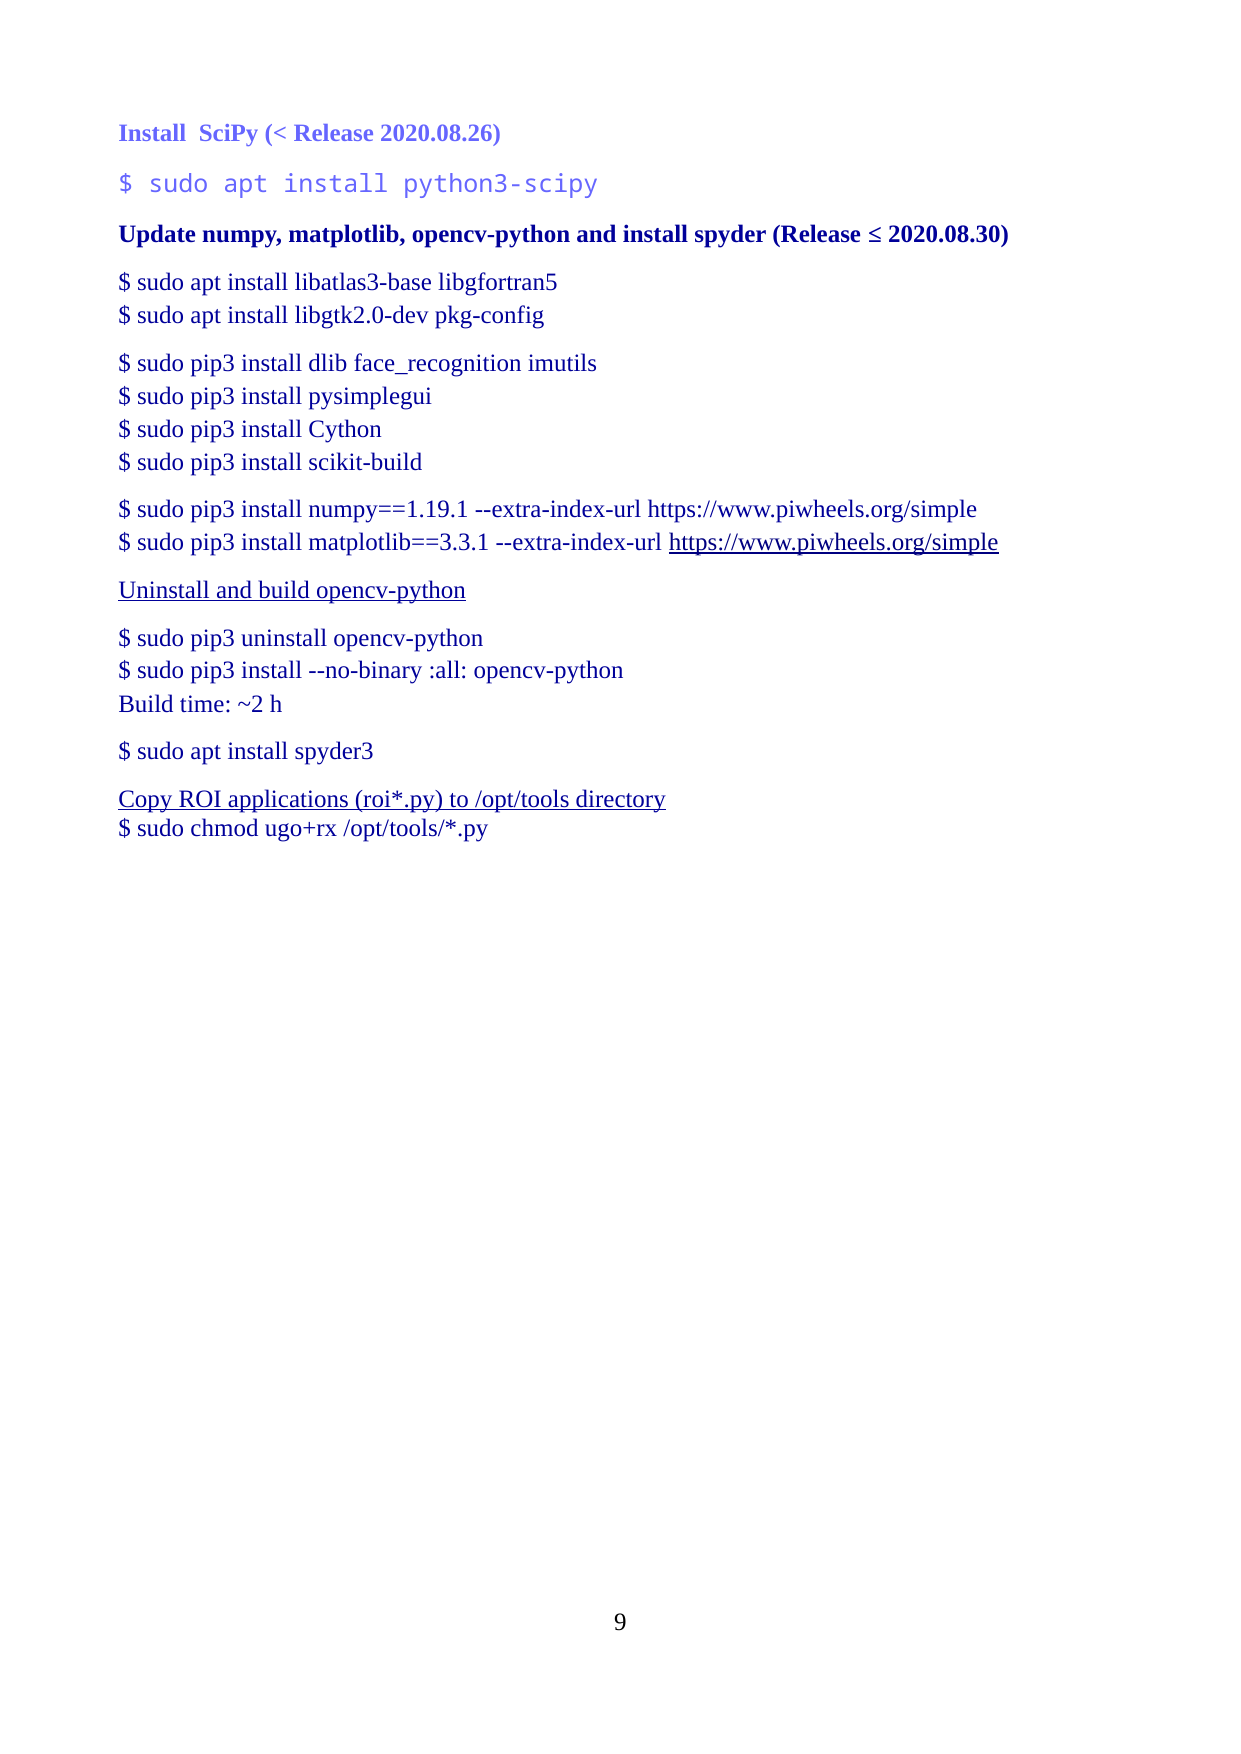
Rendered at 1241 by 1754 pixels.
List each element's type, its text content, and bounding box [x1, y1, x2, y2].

text Copy ROI applications (roi*.py) to /opt/tools directory [118, 784, 1122, 813]
text Uninstall and build opencv-python [118, 575, 1122, 604]
text Update numpy, matplotlib, opencv-python and install spyder (Release ≤ 2020.08.30) [118, 219, 1122, 248]
text $ sudo apt install spyder3 [118, 736, 1122, 765]
text Install SciPy (< Release 2020.08.26) [118, 118, 1122, 147]
text $ sudo apt install python3-scipy [118, 166, 1122, 200]
text $ sudo pip3 uninstall opencv-python $ sudo pip3 install --no-binary :all: opencv-python Build time: ~2 h [118, 623, 1122, 717]
text $ sudo apt install libatlas3-base libgfortran5 $ sudo apt install libgtk2.0-dev pkg-config [118, 267, 1122, 329]
text $ sudo pip3 install dlib face_recognition imutils $ sudo pip3 install pysimplegui $ sudo pip3 install Cython $ sudo pip3 install scikit-build [118, 348, 1122, 476]
text $ sudo pip3 install numpy==1.19.1 --extra-index-url https://www.piwheels.org/simple $ sudo pip3 install matplotlib==3.3.1 --extra-index-url https://www.piwheels.org/simple [118, 494, 1122, 556]
text $ sudo chmod ugo+rx /opt/tools/*.py [118, 813, 1122, 841]
